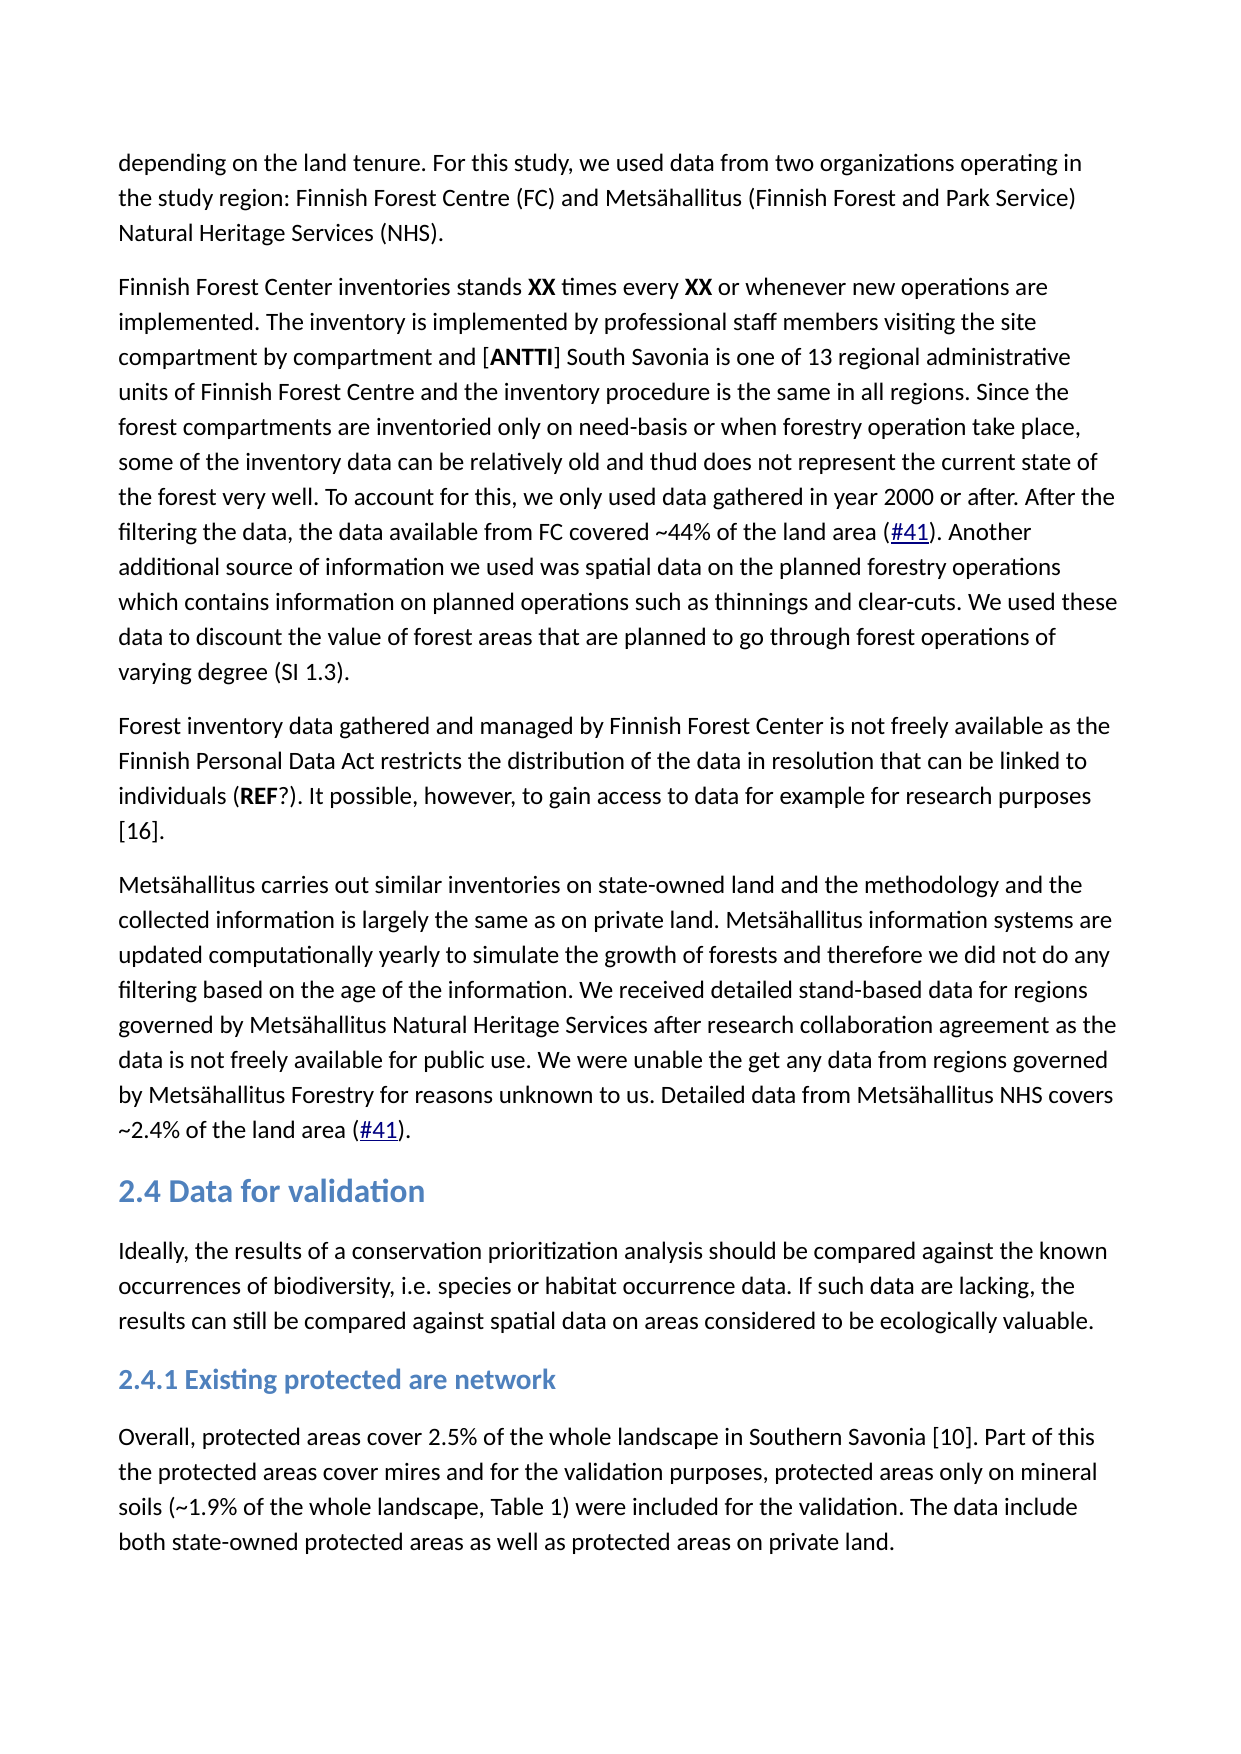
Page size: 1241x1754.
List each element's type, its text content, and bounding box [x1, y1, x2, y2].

subtitle 2.4.1 Existing protected are network [118, 1361, 1122, 1397]
subtitle 2.4 Data for validation [118, 1170, 1122, 1210]
text Metsähallitus carries out similar inventories on state-owned land and the methodology and the collected information is largely the same as on private land. Metsähallitus information systems are updated computationally yearly to simulate the growth of forests and therefore we did not do any filtering based on the age of the information. We received detailed stand-based data for regions governed by Metsähallitus Natural Heritage Services after research collaboration agreement as the data is not freely available for public use. We were unable the get any data from regions governed by Metsähallitus Forestry for reasons unknown to us. Detailed data from Metsähallitus NHS covers ~2.4% of the land area (#41). [118, 869, 1122, 1144]
text Finnish Forest Center inventories stands XX times every XX or whenever new operations are implemented. The inventory is implemented by professional staff members visiting the site compartment by compartment and [ANTTI] South Savonia is one of 13 regional administrative units of Finnish Forest Centre and the inventory procedure is the same in all regions. Since the forest compartments are inventoried only on need-basis or when forestry operation take place, some of the inventory data can be relatively old and thud does not represent the current state of the forest very well. To account for this, we only used data gathered in year 2000 or after. After the filtering the data, the data available from FC covered ~44% of the land area (#41). Another additional source of information we used was spatial data on the planned forestry operations which contains information on planned operations such as thinnings and clear-cuts. We used these data to discount the value of forest areas that are planned to go through forest operations of varying degree (SI 1.3). [118, 271, 1122, 687]
text depending on the land tenure. For this study, we used data from two organizations operating in the study region: Finnish Forest Centre (FC) and Metsähallitus (Finnish Forest and Park Service) Natural Heritage Services (NHS). [118, 148, 1122, 248]
text Overall, protected areas cover 2.5% of the whole landscape in Southern Savonia [10]. Part of this the protected areas cover mires and for the validation purposes, protected areas only on mineral soils (~1.9% of the whole landscape, Table 1) were included for the validation. The data include both state-owned protected areas as well as protected areas on private land. [118, 1421, 1122, 1556]
text Ideally, the results of a conservation prioritization analysis should be compared against the known occurrences of biodiversity, i.e. species or habitat occurrence data. If such data are lacking, the results can still be compared against spatial data on areas considered to be ecologically valuable. [118, 1235, 1122, 1336]
text Forest inventory data gathered and managed by Finnish Forest Center is not freely available as the Finnish Personal Data Act restricts the distribution of the data in resolution that can be linked to individuals (REF?). It possible, however, to gain access to data for example for research purposes [16]. [118, 710, 1122, 846]
